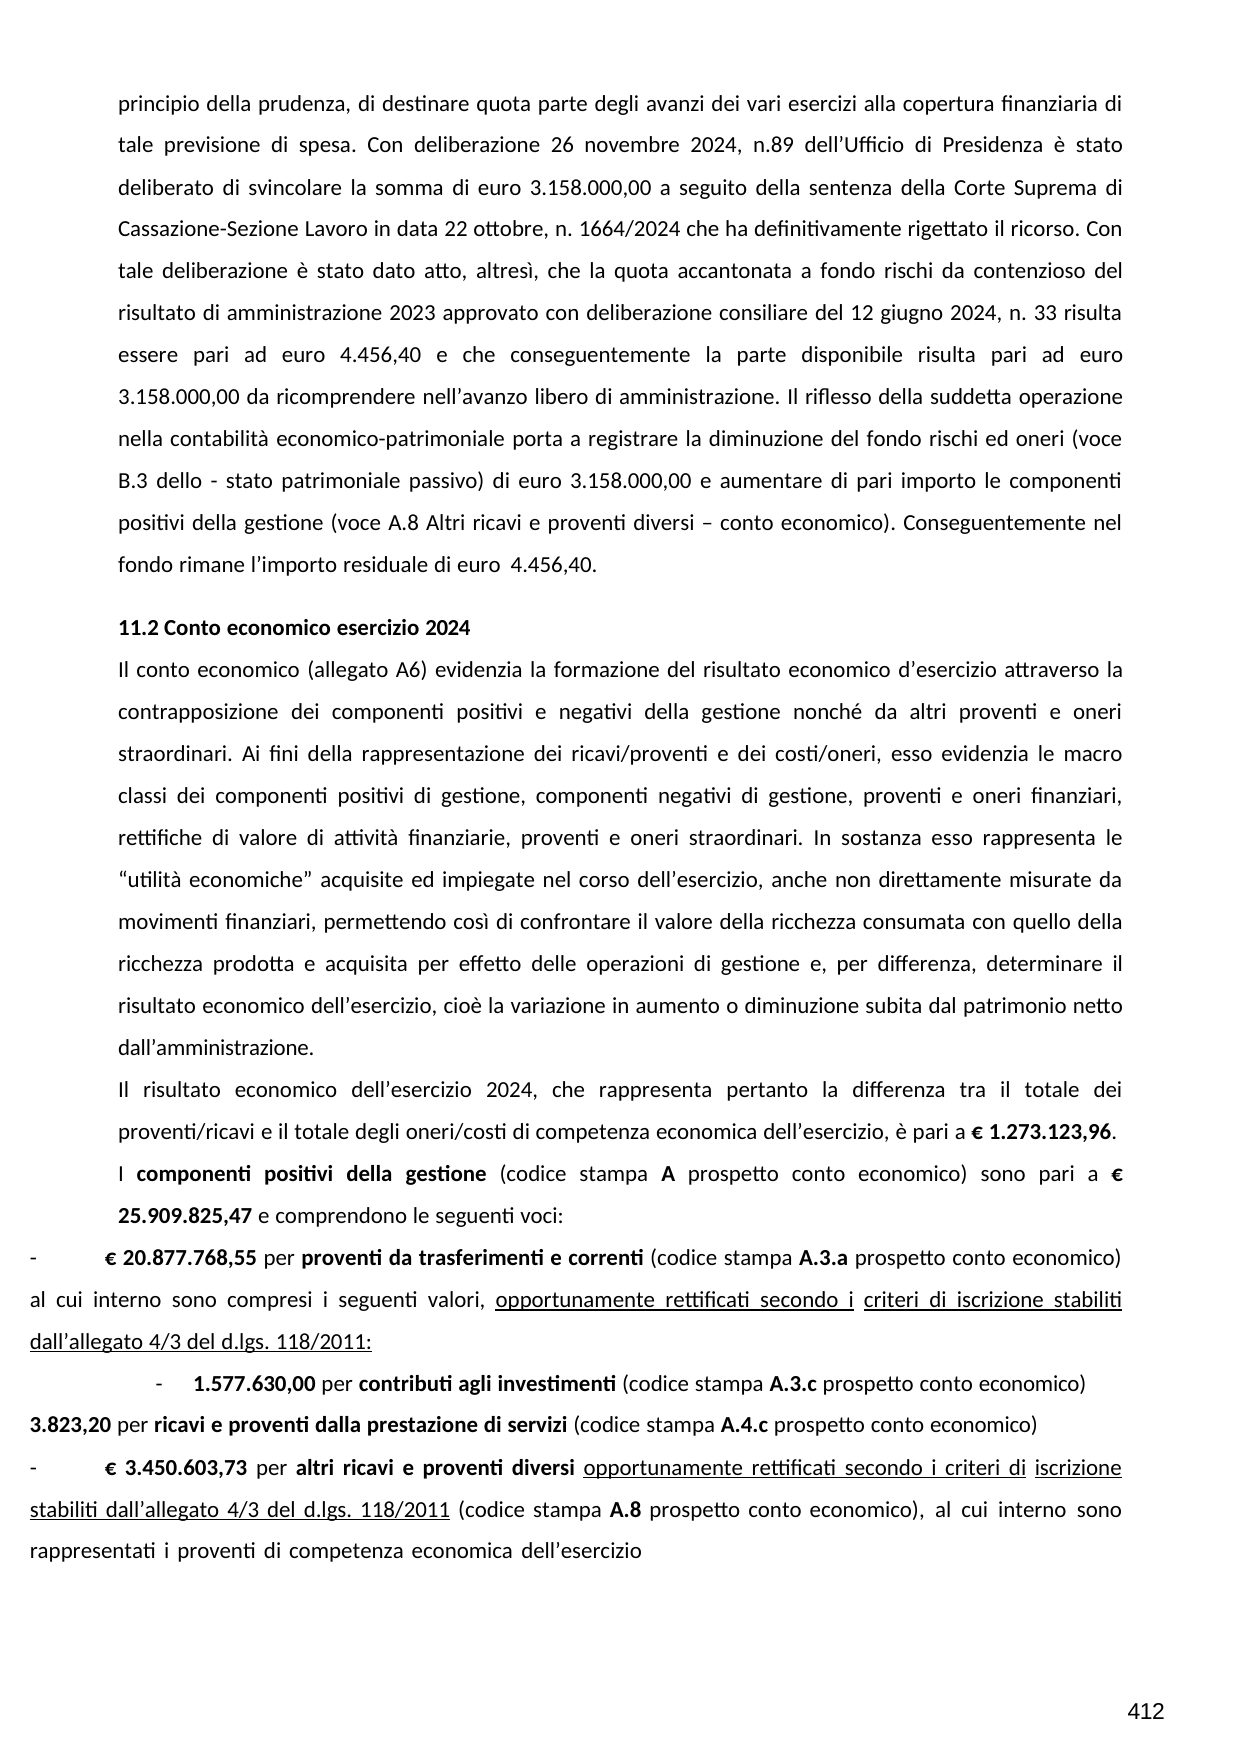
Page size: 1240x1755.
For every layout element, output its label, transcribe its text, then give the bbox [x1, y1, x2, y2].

text principio della prudenza, di destinare quota parte degli avanzi dei vari esercizi alla copertura finanziaria di tale previsione di spesa. Con deliberazione 26 novembre 2024, n.89 dell’Ufficio di Presidenza è stato deliberato di svincolare la somma di euro 3.158.000,00 a seguito della sentenza della Corte Suprema di Cassazione-Sezione Lavoro in data 22 ottobre, n. 1664/2024 che ha definitivamente rigettato il ricorso. Con tale deliberazione è stato dato atto, altresì, che la quota accantonata a fondo rischi da contenzioso del risultato di amministrazione 2023 approvato con deliberazione consiliare del 12 giugno 2024, n. 33 risulta essere pari ad euro 4.456,40 e che conseguentemente la parte disponibile risulta pari ad euro 3.158.000,00 da ricomprendere nell’avanzo libero di amministrazione. Il riflesso della suddetta operazione nella contabilità economico-patrimoniale porta a registrare la diminuzione del fondo rischi ed oneri (voce B.3 dello - stato patrimoniale passivo) di euro 3.158.000,00 e aumentare di pari importo le componenti positivi della gestione (voce A.8 Altri ricavi e proventi diversi – conto economico). Conseguentemente nel fondo rimane l’importo residuale di euro 4.456,40. [118, 89, 1123, 578]
list 3.823,20 per ricavi e proventi dalla prestazione di servizi (codice stampa A.4.c prospetto conto economico) [0, 1411, 1122, 1439]
list Conto economico esercizio 2024 [118, 613, 1210, 641]
list € 20.877.768,55 per proventi da trasferimenti e correnti (codice stampa A.3.a prospetto conto economico) al cui interno sono compresi i seguenti valori, opportunamente rettificati secondo i criteri di iscrizione stabiliti dall’allegato 4/3 del d.lgs. 118/2011: [29, 1243, 1123, 1355]
list € 3.450.603,73 per altri ricavi e proventi diversi opportunamente rettificati secondo i criteri di iscrizione stabiliti dall’allegato 4/3 del d.lgs. 118/2011 (codice stampa A.8 prospetto conto economico), al cui interno sono rappresentati i proventi di competenza economica dell’esercizio [29, 1453, 1122, 1565]
text Il risultato economico dell’esercizio 2024, che rappresenta pertanto la differenza tra il totale dei proventi/ricavi e il totale degli oneri/costi di competenza economica dell’esercizio, è pari a € 1.273.123,96. [118, 1075, 1123, 1145]
list 1.577.630,00 per contributi agli investimenti (codice stampa A.3.c prospetto conto economico) [155, 1369, 1210, 1397]
text Il conto economico (allegato A6) evidenzia la formazione del risultato economico d’esercizio attraverso la contrapposizione dei componenti positivi e negativi della gestione nonché da altri proventi e oneri straordinari. Ai fini della rappresentazione dei ricavi/proventi e dei costi/oneri, esso evidenzia le macro classi dei componenti positivi di gestione, componenti negativi di gestione, proventi e oneri finanziari, rettifiche di valore di attività finanziarie, proventi e oneri straordinari. In sostanza esso rappresenta le “utilità economiche” acquisite ed impiegate nel corso dell’esercizio, anche non direttamente misurate da movimenti finanziari, permettendo così di confrontare il valore della ricchezza consumata con quello della ricchezza prodotta e acquisita per effetto delle operazioni di gestione e, per differenza, determinare il risultato economico dell’esercizio, cioè la variazione in aumento o diminuzione subita dal patrimonio netto dall’amministrazione. [118, 655, 1123, 1061]
text I componenti positivi della gestione (codice stampa A prospetto conto economico) sono pari a € 25.909.825,47 e comprendono le seguenti voci: [118, 1159, 1123, 1229]
